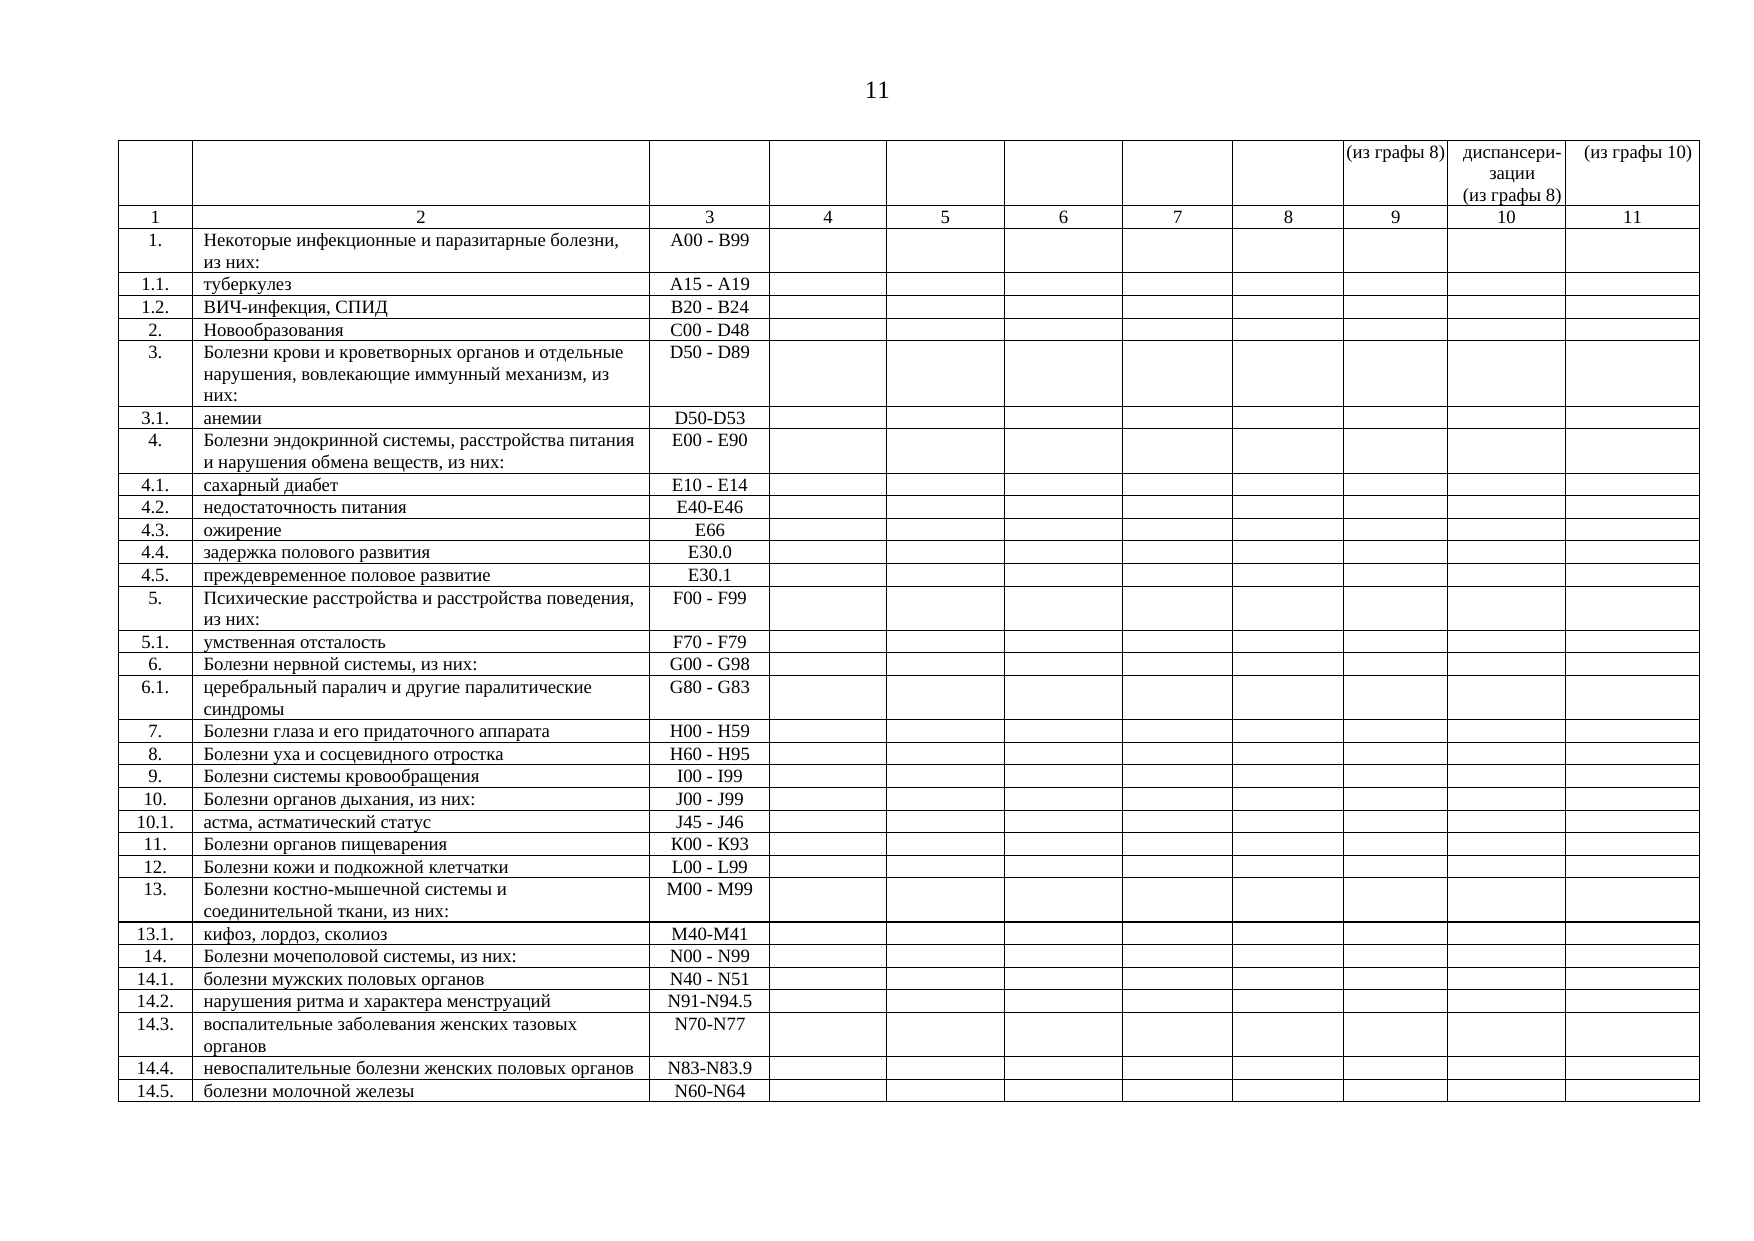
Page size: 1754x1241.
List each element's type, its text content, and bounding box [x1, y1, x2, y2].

table_cell [887, 519, 1004, 540]
table_cell 1 [119, 206, 192, 228]
table_cell А00 - В99 [650, 229, 769, 272]
table_cell Е30.1 [650, 564, 769, 586]
table_cell [1566, 990, 1699, 1012]
table_cell [1566, 653, 1699, 675]
table_cell [1005, 587, 1122, 630]
table_cell [1566, 587, 1699, 630]
table_cell [1566, 1057, 1699, 1079]
table_cell [770, 833, 886, 855]
table_cell [770, 743, 886, 764]
table_cell N91-N94.5 [650, 990, 769, 1012]
table_cell [1233, 878, 1343, 921]
table_cell [1448, 1057, 1565, 1079]
table_cell [1005, 631, 1122, 652]
table_cell [1123, 631, 1232, 652]
table_cell [1005, 541, 1122, 563]
table_cell Болезни глаза и его придаточного аппарата [193, 720, 649, 742]
table_cell [1448, 474, 1565, 495]
table_cell 12. [119, 856, 192, 877]
table_cell 3. [119, 341, 192, 406]
table_cell [1123, 587, 1232, 630]
table_cell [770, 720, 886, 742]
table_cell [1344, 407, 1447, 428]
table_cell 10.1. [119, 811, 192, 832]
table_cell [887, 765, 1004, 787]
table_cell C00 - D48 [650, 319, 769, 340]
table_cell [1233, 519, 1343, 540]
table_cell [887, 229, 1004, 272]
table_cell [1005, 519, 1122, 540]
table_cell [1233, 407, 1343, 428]
table_cell [1123, 1080, 1232, 1101]
table_cell [1233, 273, 1343, 295]
table_cell [1448, 631, 1565, 652]
table_cell [1123, 788, 1232, 809]
table_cell [1123, 541, 1232, 563]
table_cell [1233, 496, 1343, 518]
table_cell [1233, 319, 1343, 340]
table_cell G00 - G98 [650, 653, 769, 675]
table_cell [770, 229, 886, 272]
table_cell [1123, 341, 1232, 406]
table_cell G80 - G83 [650, 676, 769, 719]
table_cell [1005, 833, 1122, 855]
table_cell [1123, 856, 1232, 877]
table_cell [770, 1013, 886, 1056]
table_cell 14.2. [119, 990, 192, 1012]
table_cell [1123, 923, 1232, 944]
table_cell [1123, 273, 1232, 295]
table_cell [1005, 676, 1122, 719]
table_cell (из графы 10) [1566, 141, 1699, 205]
table_cell [770, 856, 886, 877]
table_cell [1448, 968, 1565, 989]
table_cell [887, 788, 1004, 809]
table_cell J45 - J46 [650, 811, 769, 832]
table_cell [1344, 968, 1447, 989]
table_cell [1005, 720, 1122, 742]
table_cell N40 - N51 [650, 968, 769, 989]
table_cell [1233, 856, 1343, 877]
table_cell [1448, 519, 1565, 540]
table_cell кифоз, лордоз, сколиоз [193, 923, 649, 944]
table_cell [1344, 1080, 1447, 1101]
table_cell [1566, 765, 1699, 787]
table_cell [770, 631, 886, 652]
table_cell [1233, 587, 1343, 630]
table_cell [1123, 765, 1232, 787]
table_cell 5. [119, 587, 192, 630]
table_cell [1448, 945, 1565, 967]
table_cell Н60 - Н95 [650, 743, 769, 764]
table_cell [1123, 990, 1232, 1012]
table_cell [887, 429, 1004, 472]
table_cell 5 [887, 206, 1004, 228]
table_cell [887, 1057, 1004, 1079]
table_cell [1566, 720, 1699, 742]
table_cell [1448, 541, 1565, 563]
table_cell [1448, 273, 1565, 295]
table_cell 4 [770, 206, 886, 228]
table_cell Болезни мочеполовой системы, из них: [193, 945, 649, 967]
table_cell ожирение [193, 519, 649, 540]
table_cell [1233, 1057, 1343, 1079]
table_header [119, 141, 192, 205]
table_header [650, 141, 769, 205]
table_cell [1005, 1013, 1122, 1056]
table_cell 14.5. [119, 1080, 192, 1101]
table_cell 9 [1344, 206, 1447, 228]
table_cell [1448, 341, 1565, 406]
table_cell [887, 541, 1004, 563]
table_cell [1344, 765, 1447, 787]
table_cell [1566, 856, 1699, 877]
table_cell А15 - А19 [650, 273, 769, 295]
table_cell [1005, 878, 1122, 921]
table_cell [1005, 429, 1122, 472]
table_cell [1344, 631, 1447, 652]
table_cell [1344, 564, 1447, 586]
table_cell [1123, 811, 1232, 832]
table_cell [1005, 743, 1122, 764]
table_cell [1344, 788, 1447, 809]
table_cell [1005, 564, 1122, 586]
table_cell [770, 945, 886, 967]
table_cell 6. [119, 653, 192, 675]
table_cell [1448, 587, 1565, 630]
table_cell E40-E46 [650, 496, 769, 518]
table_cell астма, астматический статус [193, 811, 649, 832]
table_cell [770, 541, 886, 563]
table_cell М00 - М99 [650, 878, 769, 921]
table_cell [1344, 273, 1447, 295]
table_cell [1566, 407, 1699, 428]
table_cell [1344, 429, 1447, 472]
table_cell [770, 878, 886, 921]
table_cell [887, 1013, 1004, 1056]
table_cell [1566, 968, 1699, 989]
table_cell анемии [193, 407, 649, 428]
table_cell [1233, 676, 1343, 719]
table_cell [1233, 945, 1343, 967]
table_cell [1344, 945, 1447, 967]
table_cell [770, 429, 886, 472]
table_cell [887, 878, 1004, 921]
table_cell [1344, 519, 1447, 540]
table_cell [1233, 541, 1343, 563]
table_cell нарушения ритма и характера менструаций [193, 990, 649, 1012]
table_cell [1448, 856, 1565, 877]
table_cell [1123, 653, 1232, 675]
table_cell [1005, 765, 1122, 787]
table_cell В20 - В24 [650, 296, 769, 317]
table_cell [1344, 856, 1447, 877]
table_cell [1344, 229, 1447, 272]
table_cell L00 - L99 [650, 856, 769, 877]
table_cell [1005, 923, 1122, 944]
table_cell [1448, 811, 1565, 832]
table_cell 10 [1448, 206, 1565, 228]
table_cell [1123, 496, 1232, 518]
table_cell [1344, 341, 1447, 406]
table_cell [770, 273, 886, 295]
table_cell [1005, 229, 1122, 272]
table_cell E66 [650, 519, 769, 540]
table_cell Болезни органов дыхания, из них: [193, 788, 649, 809]
table_cell 6.1. [119, 676, 192, 719]
table_cell [1233, 296, 1343, 317]
table_cell [1448, 676, 1565, 719]
table_cell [887, 564, 1004, 586]
table_cell [770, 1080, 886, 1101]
table_cell [770, 496, 886, 518]
table_header [193, 141, 649, 205]
table_cell [1344, 811, 1447, 832]
table_cell 2 [193, 206, 649, 228]
table_cell [1123, 407, 1232, 428]
table_cell [887, 743, 1004, 764]
table_cell [1233, 765, 1343, 787]
table_cell Болезни костно-мышечной системы и соединительной ткани, из них: [193, 878, 649, 921]
table_cell [1123, 833, 1232, 855]
table_cell [1344, 676, 1447, 719]
table_cell [1344, 923, 1447, 944]
table_cell [770, 519, 886, 540]
table_cell 7 [1123, 206, 1232, 228]
table_cell [1448, 923, 1565, 944]
table_cell [770, 653, 886, 675]
table_cell Новообразования [193, 319, 649, 340]
table_cell [1005, 653, 1122, 675]
table_cell преждевременное половое развитие [193, 564, 649, 586]
table_cell [1448, 765, 1565, 787]
table_cell [1233, 968, 1343, 989]
table_cell Е10 - Е14 [650, 474, 769, 495]
table_cell [1005, 990, 1122, 1012]
table_cell болезни мужских половых органов [193, 968, 649, 989]
table_cell [1566, 676, 1699, 719]
table_cell [1566, 923, 1699, 944]
table_cell [1566, 878, 1699, 921]
table_cell [770, 564, 886, 586]
table_cell ВИЧ-инфекция, СПИД [193, 296, 649, 317]
table_cell Е30.0 [650, 541, 769, 563]
table_cell [887, 631, 1004, 652]
table_cell [1566, 519, 1699, 540]
table_cell [1005, 273, 1122, 295]
table_cell N60-N64 [650, 1080, 769, 1101]
table_cell [1344, 1057, 1447, 1079]
table_cell [1123, 743, 1232, 764]
table_cell болезни молочной железы [193, 1080, 649, 1101]
table_cell воспалительные заболевания женских тазовых органов [193, 1013, 649, 1056]
table_cell [1233, 720, 1343, 742]
table_cell [887, 296, 1004, 317]
table_cell [1233, 833, 1343, 855]
table_cell [770, 990, 886, 1012]
table_cell [770, 923, 886, 944]
table_cell [1344, 653, 1447, 675]
table_cell [1005, 811, 1122, 832]
table_cell 1.1. [119, 273, 192, 295]
table_cell D50-D53 [650, 407, 769, 428]
table_cell [887, 319, 1004, 340]
table_cell 14.3. [119, 1013, 192, 1056]
table_cell [1566, 496, 1699, 518]
table_cell [1233, 341, 1343, 406]
table_cell Болезни органов пищеварения [193, 833, 649, 855]
table_cell 14.1. [119, 968, 192, 989]
table_cell [1566, 1013, 1699, 1056]
table_cell [770, 407, 886, 428]
table_cell [1123, 474, 1232, 495]
table_cell 6 [1005, 206, 1122, 228]
table_cell [1005, 788, 1122, 809]
table_cell [1566, 564, 1699, 586]
table_cell Болезни системы кровообращения [193, 765, 649, 787]
table_cell [770, 765, 886, 787]
table_cell [1123, 676, 1232, 719]
table_cell [887, 407, 1004, 428]
table_cell 4. [119, 429, 192, 472]
table_cell [887, 1080, 1004, 1101]
table_cell [1123, 878, 1232, 921]
table_cell [1566, 1080, 1699, 1101]
table_cell [1005, 496, 1122, 518]
table_cell К00 - К93 [650, 833, 769, 855]
table_cell [1448, 564, 1565, 586]
table_cell Болезни кожи и подкожной клетчатки [193, 856, 649, 877]
table_cell [1123, 296, 1232, 317]
table_cell [887, 720, 1004, 742]
table_cell 5.1. [119, 631, 192, 652]
table_cell [1123, 945, 1232, 967]
table_cell 4.4. [119, 541, 192, 563]
table_cell 1.2. [119, 296, 192, 317]
table_cell [1448, 296, 1565, 317]
table_cell [1344, 496, 1447, 518]
table_cell 9. [119, 765, 192, 787]
table_cell [1005, 1057, 1122, 1079]
table_cell [1005, 319, 1122, 340]
table_cell [1123, 1013, 1232, 1056]
table_cell Некоторые инфекционные и паразитарные болезни, из них: [193, 229, 649, 272]
table_cell I00 - I99 [650, 765, 769, 787]
table_cell [1344, 474, 1447, 495]
table_cell [1448, 743, 1565, 764]
table_cell [1448, 788, 1565, 809]
table_cell диспансери-зации (из графы 8) [1448, 141, 1565, 205]
table_cell [887, 968, 1004, 989]
table_cell [1566, 429, 1699, 472]
table_cell [1566, 541, 1699, 563]
table_cell [887, 990, 1004, 1012]
table_cell (из графы 8) [1344, 141, 1447, 205]
table_cell [770, 296, 886, 317]
table_cell туберкулез [193, 273, 649, 295]
table_cell [770, 474, 886, 495]
table_cell 3.1. [119, 407, 192, 428]
table_cell [887, 833, 1004, 855]
table_cell [1233, 474, 1343, 495]
table_cell невоспалительные болезни женских половых органов [193, 1057, 649, 1079]
table_cell [1344, 743, 1447, 764]
table_cell [1005, 945, 1122, 967]
table_cell [1233, 141, 1343, 205]
table_cell 4.3. [119, 519, 192, 540]
table_cell [1005, 474, 1122, 495]
table_cell [1566, 743, 1699, 764]
table_cell 7. [119, 720, 192, 742]
table_cell [887, 273, 1004, 295]
table_cell [1344, 990, 1447, 1012]
table_cell Н00 - Н59 [650, 720, 769, 742]
table_cell [1566, 319, 1699, 340]
table_cell [1233, 229, 1343, 272]
table_cell [1448, 878, 1565, 921]
table_cell [1005, 407, 1122, 428]
table_cell 13.1. [119, 923, 192, 944]
table_cell [1233, 811, 1343, 832]
table_cell [1005, 341, 1122, 406]
table_cell 14. [119, 945, 192, 967]
table_cell недостаточность питания [193, 496, 649, 518]
table_cell [887, 856, 1004, 877]
table_cell N83-N83.9 [650, 1057, 769, 1079]
table_cell [1005, 856, 1122, 877]
table_cell [1344, 319, 1447, 340]
table_cell Болезни уха и сосцевидного отростка [193, 743, 649, 764]
table_cell 10. [119, 788, 192, 809]
table_cell [887, 587, 1004, 630]
table_cell [1344, 720, 1447, 742]
table_cell [1123, 720, 1232, 742]
table_cell 13. [119, 878, 192, 921]
table_cell М40-М41 [650, 923, 769, 944]
table_cell 11 [1566, 206, 1699, 228]
table_cell [1448, 653, 1565, 675]
table_cell [1566, 833, 1699, 855]
table_cell F70 - F79 [650, 631, 769, 652]
table_cell [1344, 296, 1447, 317]
table_cell [1123, 429, 1232, 472]
table_cell [887, 653, 1004, 675]
table_cell [887, 474, 1004, 495]
table_cell [1123, 519, 1232, 540]
table_header [887, 141, 1004, 205]
table_cell [770, 341, 886, 406]
table_cell [1344, 587, 1447, 630]
table_cell [1123, 564, 1232, 586]
table_cell [770, 587, 886, 630]
table_cell [1123, 319, 1232, 340]
table_header [1005, 141, 1122, 205]
table_cell [1005, 296, 1122, 317]
table_cell [1448, 1013, 1565, 1056]
table_cell [1566, 788, 1699, 809]
table_cell [770, 1057, 886, 1079]
table_cell [887, 496, 1004, 518]
table_cell [770, 788, 886, 809]
table_cell 4.1. [119, 474, 192, 495]
table_cell [1448, 1080, 1565, 1101]
table_cell [1233, 923, 1343, 944]
table_cell [887, 923, 1004, 944]
table_cell [770, 676, 886, 719]
table_cell N00 - N99 [650, 945, 769, 967]
table_cell [887, 811, 1004, 832]
table_cell [1448, 990, 1565, 1012]
table_cell [1448, 833, 1565, 855]
table_cell [770, 319, 886, 340]
table_cell Психические расстройства и расстройства поведения, из них: [193, 587, 649, 630]
table_cell [1448, 496, 1565, 518]
table_cell умственная отсталость [193, 631, 649, 652]
table_cell церебральный паралич и другие паралитические синдромы [193, 676, 649, 719]
table_cell 11. [119, 833, 192, 855]
table_cell [1448, 319, 1565, 340]
table_header [1123, 141, 1232, 205]
table_cell [887, 676, 1004, 719]
table_cell [1566, 341, 1699, 406]
table_cell задержка полового развития [193, 541, 649, 563]
table_cell 8 [1233, 206, 1343, 228]
table_cell [1566, 273, 1699, 295]
table_cell [1344, 833, 1447, 855]
table_cell D50 - D89 [650, 341, 769, 406]
table_cell F00 - F99 [650, 587, 769, 630]
table_cell [1566, 631, 1699, 652]
table_cell [887, 945, 1004, 967]
table_cell сахарный диабет [193, 474, 649, 495]
table_cell [1448, 229, 1565, 272]
table_cell [1448, 407, 1565, 428]
table_cell [1566, 296, 1699, 317]
table_cell [1233, 564, 1343, 586]
table_cell [770, 968, 886, 989]
table_cell [1344, 878, 1447, 921]
table_cell Болезни нервной системы, из них: [193, 653, 649, 675]
table_cell 4.5. [119, 564, 192, 586]
table_cell Е00 - Е90 [650, 429, 769, 472]
table_cell 1. [119, 229, 192, 272]
table_cell 3 [650, 206, 769, 228]
table_cell [1123, 229, 1232, 272]
table_cell N70-N77 [650, 1013, 769, 1056]
table_cell [1344, 1013, 1447, 1056]
table_cell [1005, 968, 1122, 989]
table_header [770, 141, 886, 205]
table_cell [1233, 631, 1343, 652]
table_cell J00 - J99 [650, 788, 769, 809]
table_cell [1448, 429, 1565, 472]
table_cell 14.4. [119, 1057, 192, 1079]
table_cell [887, 341, 1004, 406]
table_cell [1566, 229, 1699, 272]
table_cell [1233, 1080, 1343, 1101]
table_cell [1233, 653, 1343, 675]
table_cell [1566, 945, 1699, 967]
table_cell [1566, 474, 1699, 495]
table_cell 2. [119, 319, 192, 340]
table_cell [1344, 541, 1447, 563]
table_cell [1566, 811, 1699, 832]
table_cell [1123, 1057, 1232, 1079]
table_cell Болезни эндокринной системы, расстройства питания и нарушения обмена веществ, из них: [193, 429, 649, 472]
table_cell [1448, 720, 1565, 742]
table_cell [1233, 788, 1343, 809]
table_cell 8. [119, 743, 192, 764]
table_cell Болезни крови и кроветворных органов и отдельные нарушения, вовлекающие иммунный механизм, из них: [193, 341, 649, 406]
table_cell [1233, 743, 1343, 764]
table_cell [1005, 1080, 1122, 1101]
table_cell [770, 811, 886, 832]
table_cell [1233, 429, 1343, 472]
table_cell [1233, 990, 1343, 1012]
table_cell [1233, 1013, 1343, 1056]
table_cell [1123, 968, 1232, 989]
table_cell 4.2. [119, 496, 192, 518]
